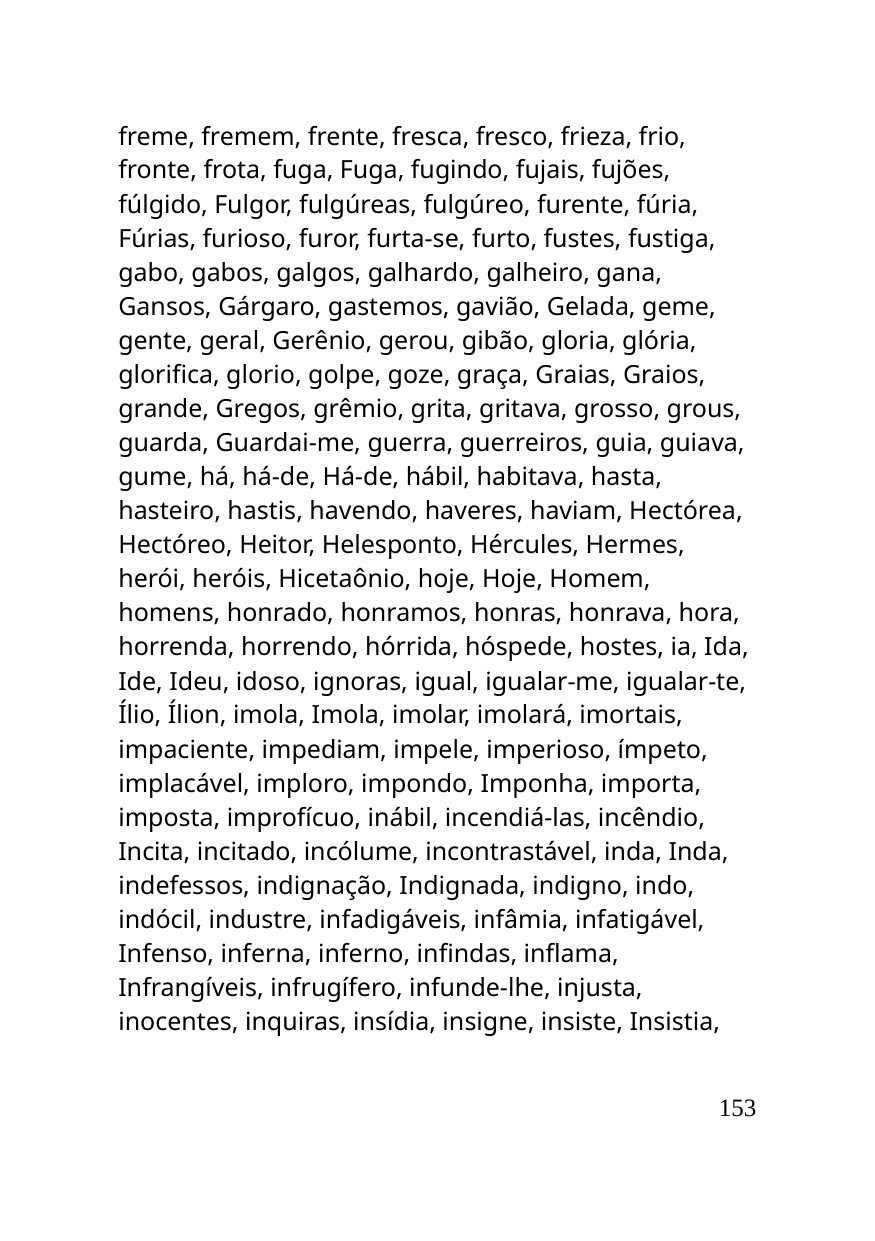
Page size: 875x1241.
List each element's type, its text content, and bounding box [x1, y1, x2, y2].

text freme, fremem, frente, fresca, fresco, frieza, frio, fronte, frota, fuga, Fuga, fugindo, fujais, fujões, fúlgido, Fulgor, fulgúreas, fulgúreo, furente, fúria, Fúrias, furioso, furor, furta-se, furto, fustes, fustiga, gabo, gabos, galgos, galhardo, galheiro, gana, Gansos, Gárgaro, gastemos, gavião, Gelada, geme, gente, geral, Gerênio, gerou, gibão, gloria, glória, glorifica, glorio, golpe, goze, graça, Graias, Graios, grande, Gregos, grêmio, grita, gritava, grosso, grous, guarda, Guardai-me, guerra, guerreiros, guia, guiava, gume, há, há-de, Há-de, hábil, habitava, hasta, hasteiro, hastis, havendo, haveres, haviam, Hectórea, Hectóreo, Heitor, Helesponto, Hércules, Hermes, herói, heróis, Hicetaônio, hoje, Hoje, Homem, homens, honrado, honramos, honras, honrava, hora, horrenda, horrendo, hórrida, hóspede, hostes, ia, Ida, Ide, Ideu, idoso, ignoras, igual, igualar-me, igualar-te, Ílio, Ílion, imola, Imola, imolar, imolará, imortais, impaciente, impediam, impele, imperioso, ímpeto, implacável, imploro, impondo, Imponha, importa, imposta, improfícuo, inábil, incendiá-las, incêndio, Incita, incitado, incólume, incontrastável, inda, Inda, indefessos, indignação, Indignada, indigno, indo, indócil, industre, infadigáveis, infâmia, infatigável, Infenso, inferna, inferno, infindas, inflama, Infrangíveis, infrugífero, infunde-lhe, injusta, inocentes, inquiras, insídia, insigne, insiste, Insistia, [118, 118, 756, 1038]
